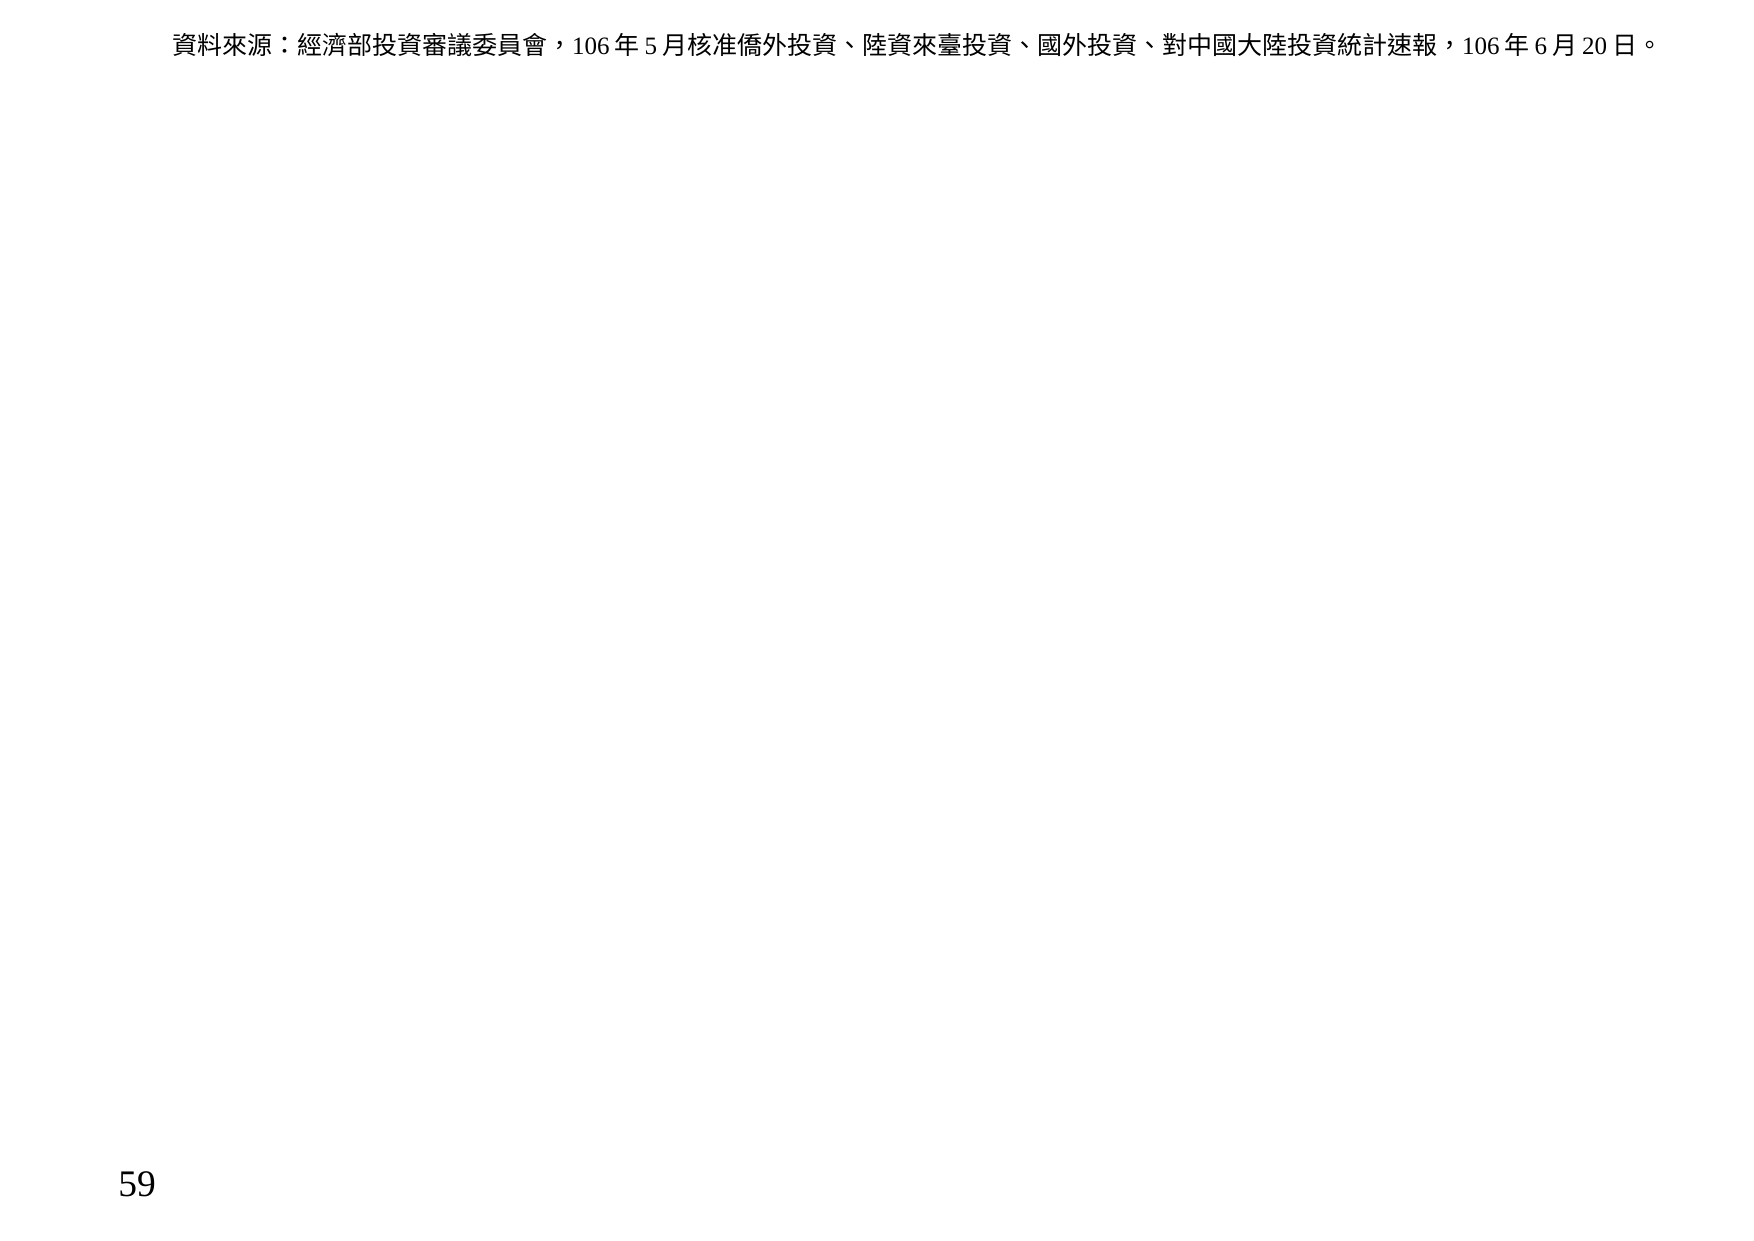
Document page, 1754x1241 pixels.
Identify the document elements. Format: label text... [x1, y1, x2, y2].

text 資料來源：經濟部投資審議委員會，106年5月核准僑外投資、陸資來臺投資、國外投資、對中國大陸投資統計速報，106年6月20日。 [172, 24, 1683, 62]
